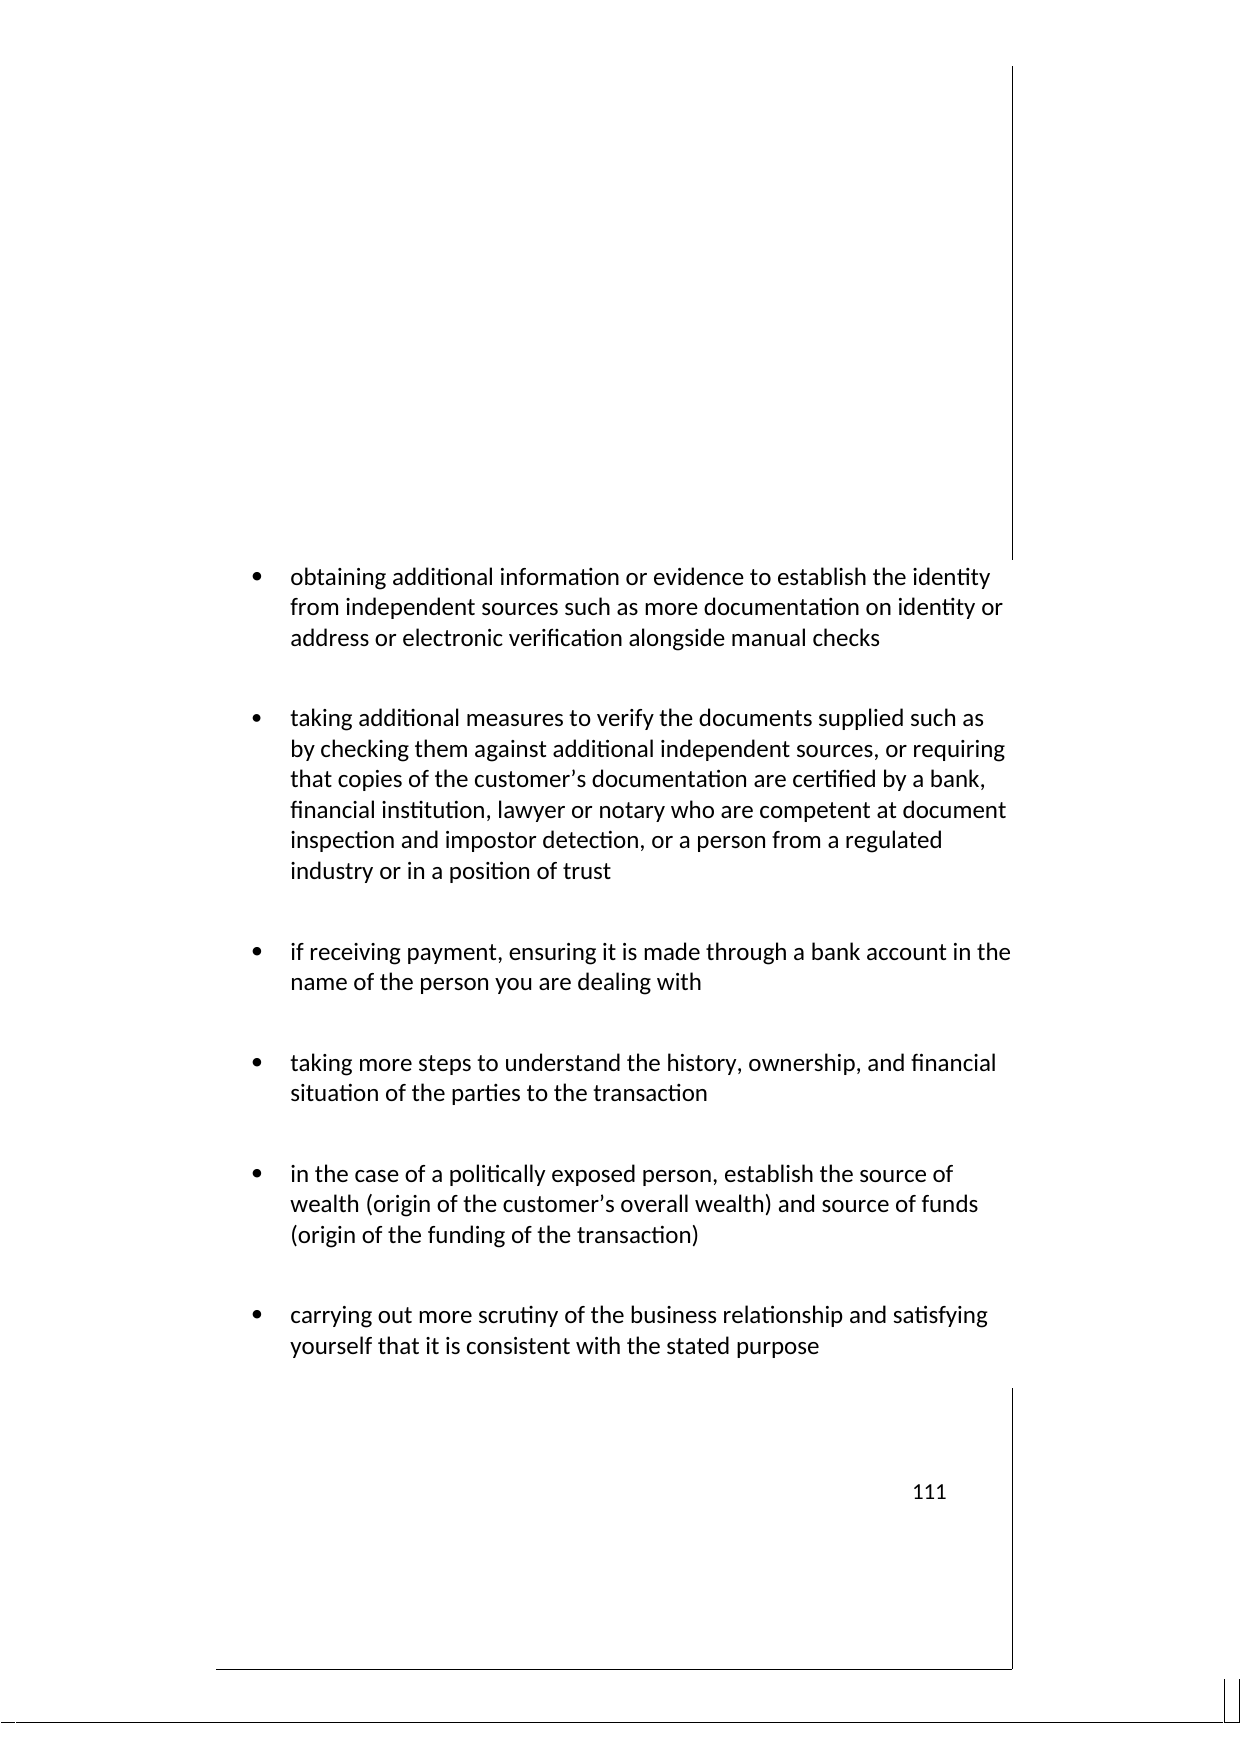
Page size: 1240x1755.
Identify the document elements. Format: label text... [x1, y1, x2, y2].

list in the case of a politically exposed person, establish the source of wealth (origin of the customer’s overall wealth) and source of funds (origin of the funding of the transaction) [253, 1158, 1012, 1249]
list obtaining additional information or evidence to establish the identity from independent sources such as more documentation on identity or address or electronic verification alongside manual checks [253, 561, 1012, 652]
list if receiving payment, ensuring it is made through a bank account in the name of the person you are dealing with [253, 936, 1012, 997]
list taking more steps to understand the history, ownership, and financial situation of the parties to the transaction [253, 1047, 1012, 1108]
list carrying out more scrutiny of the business relationship and satisfying yourself that it is consistent with the stated purpose [253, 1299, 1012, 1360]
list taking additional measures to verify the documents supplied such as by checking them against additional independent sources, or requiring that copies of the customer’s documentation are certified by a bank, financial institution, lawyer or notary who are competent at document inspection and impostor detection, or a person from a regulated industry or in a position of trust [253, 702, 1012, 886]
